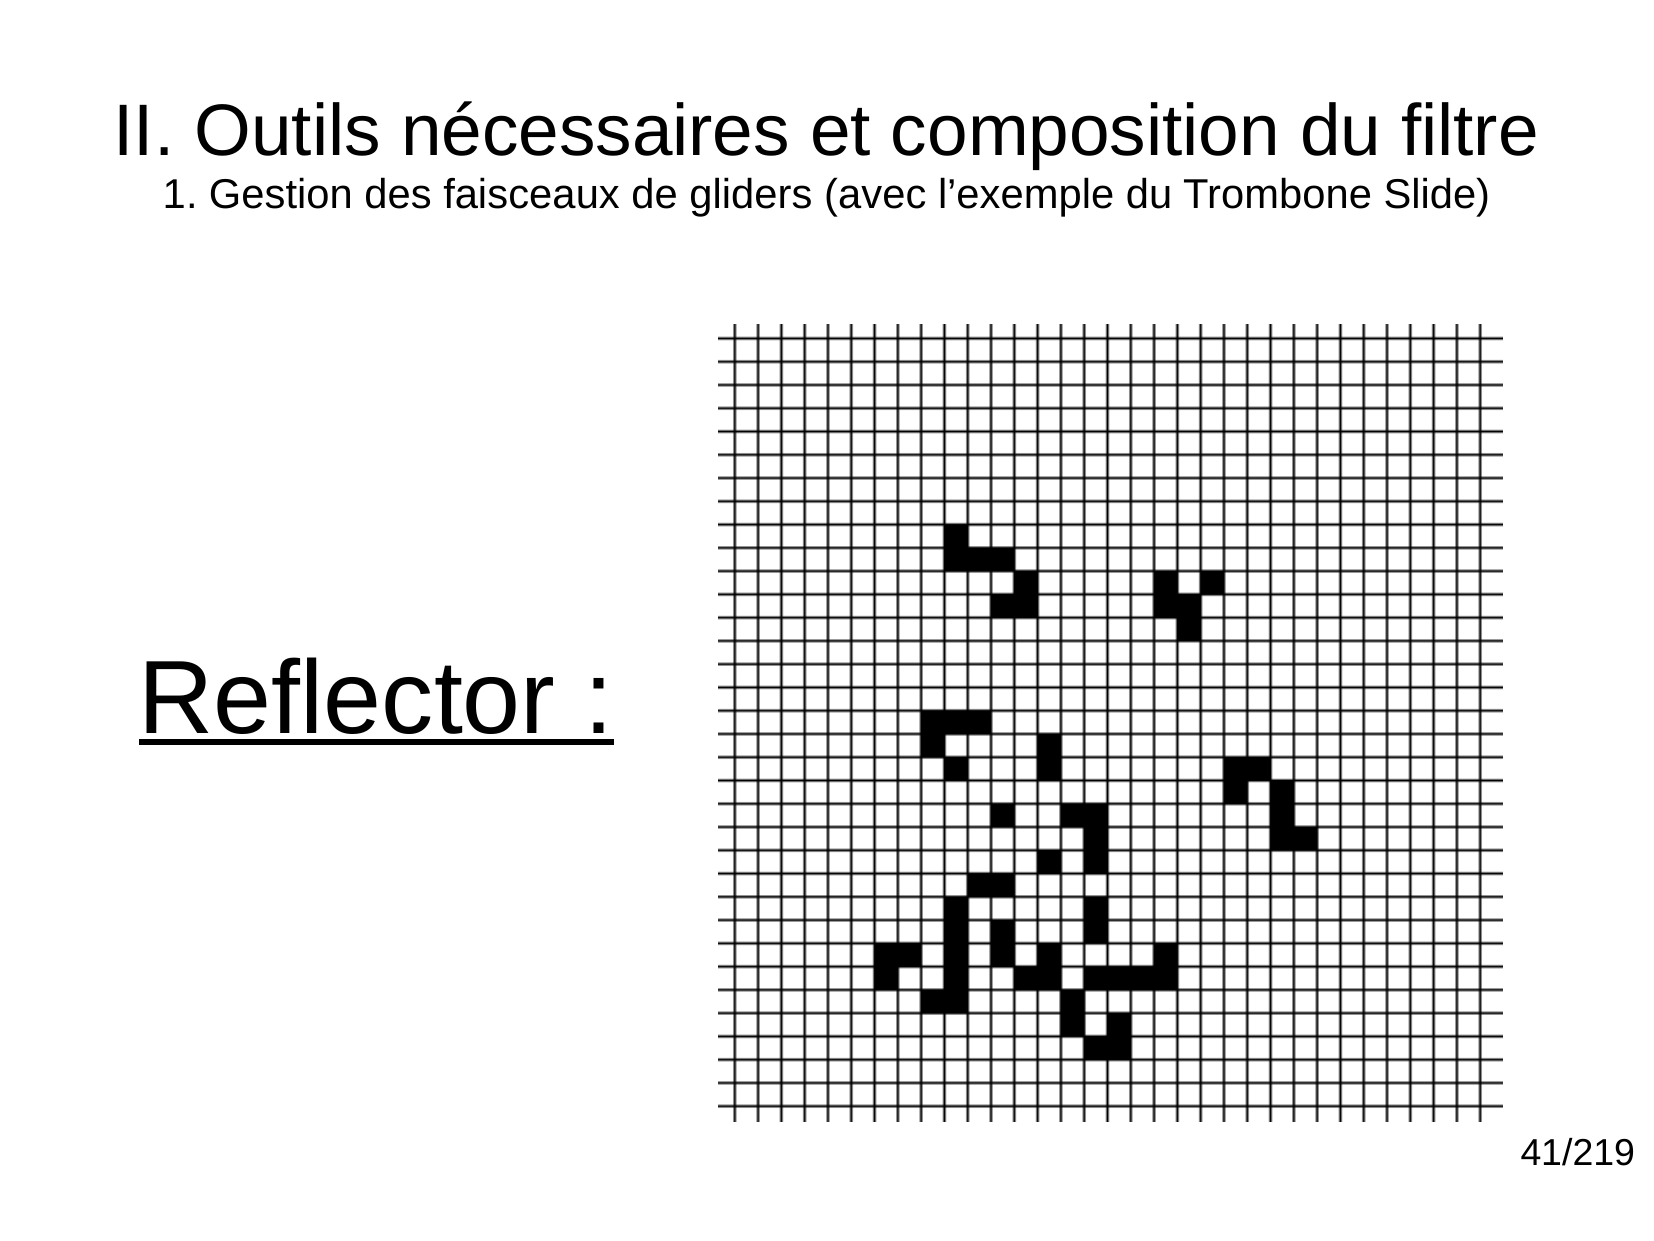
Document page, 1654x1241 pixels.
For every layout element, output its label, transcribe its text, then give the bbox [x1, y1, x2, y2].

title II. Outils nécessaires et composition du filtre 1. Gestion des faisceaux de gliders (avec l’exemple du Trombone Slide) [0, 30, 1654, 276]
picture [718, 324, 1503, 1123]
text_box Reflector : [124, 631, 629, 763]
text_box <number>/219 [1505, 1124, 1654, 1182]
